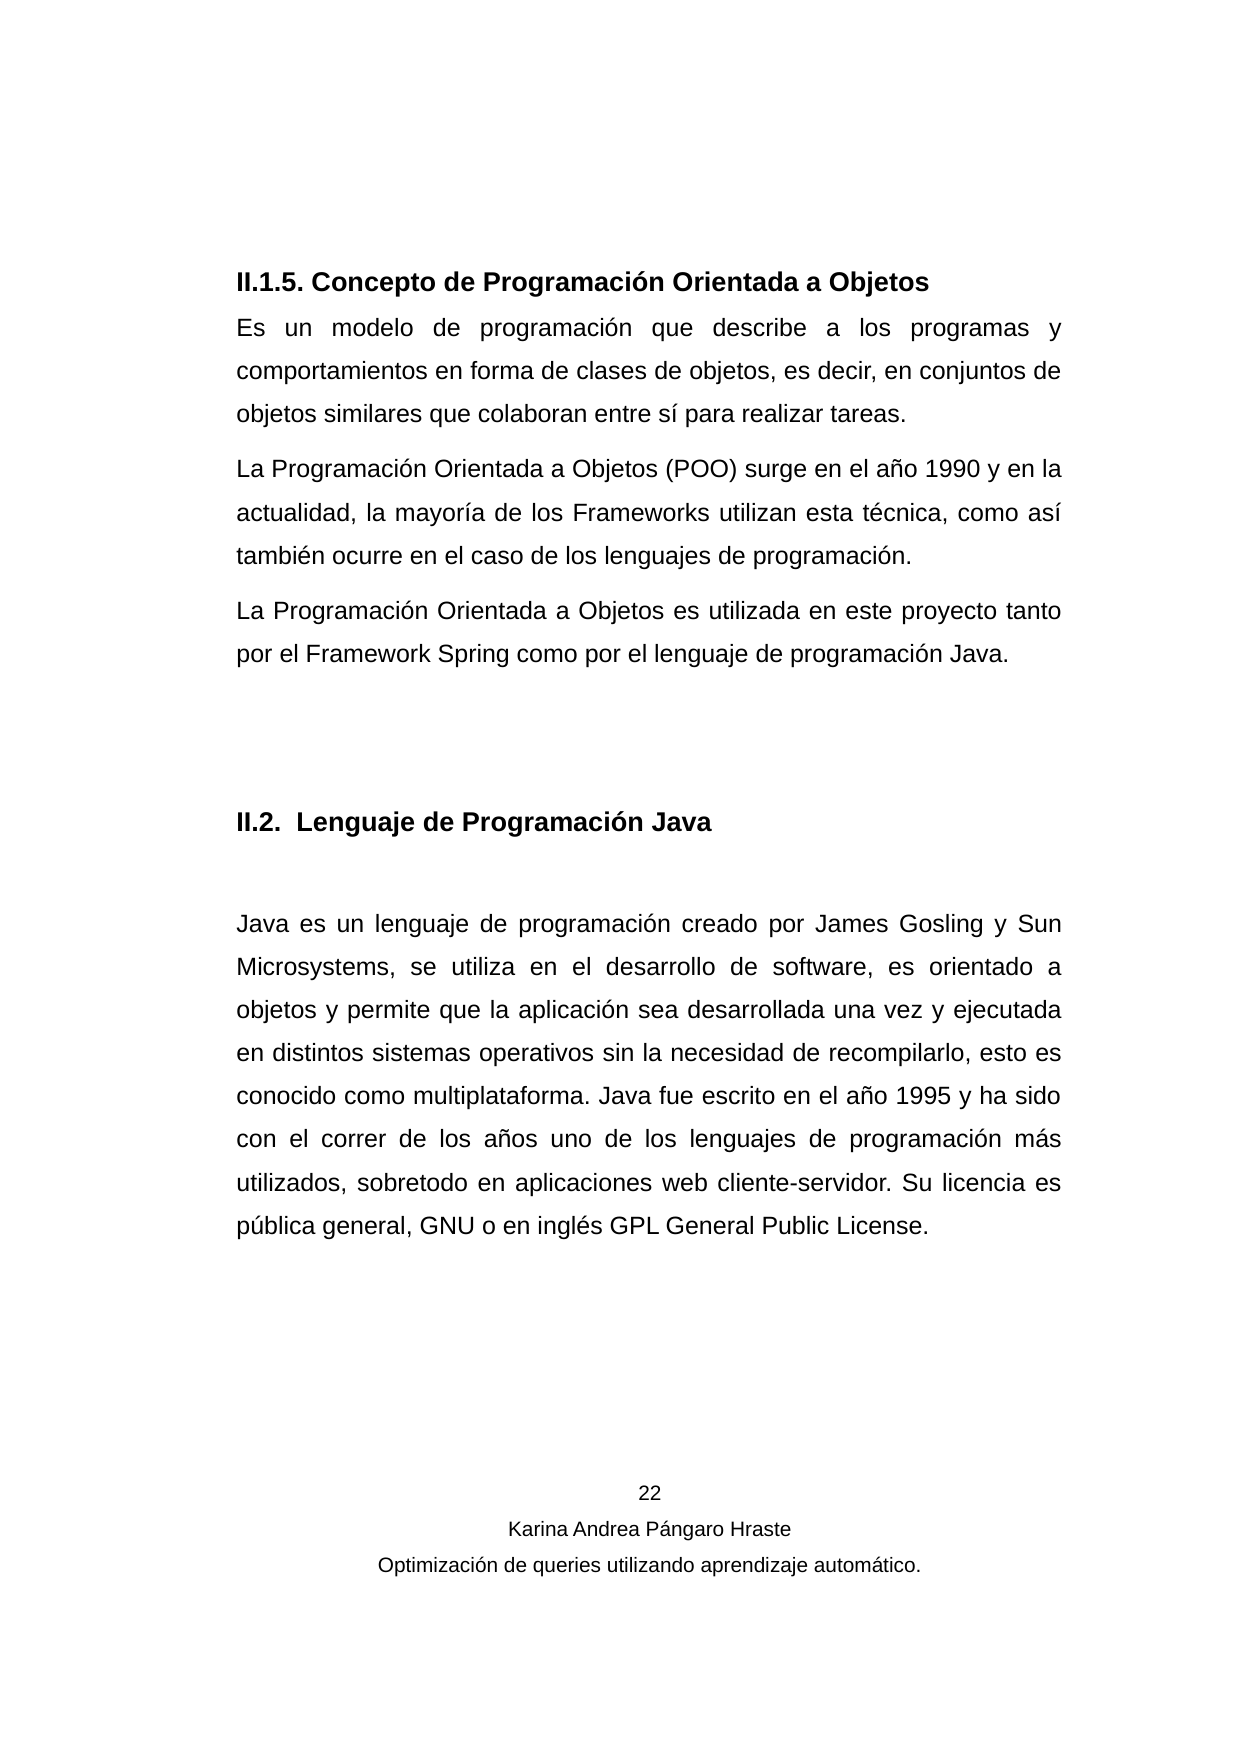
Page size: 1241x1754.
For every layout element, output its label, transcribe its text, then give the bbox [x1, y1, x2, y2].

subtitle Concepto de Programación Orientada a Objetos [236, 266, 1063, 297]
text La Programación Orientada a Objetos es utilizada en este proyecto tanto por el Framework Spring como por el lenguaje de programación Java. [236, 596, 1063, 668]
text Java es un lenguaje de programación creado por James Gosling y Sun Microsystems, se utiliza en el desarrollo de software, es orientado a objetos y permite que la aplicación sea desarrollada una vez y ejecutada en distintos sistemas operativos sin la necesidad de recompilarlo, esto es conocido como multiplataforma. Java fue escrito en el año 1995 y ha sido con el correr de los años uno de los lenguajes de programación más utilizados, sobretodo en aplicaciones web cliente-servidor. Su licencia es pública general, GNU o en inglés GPL General Public License. [236, 909, 1063, 1239]
text La Programación Orientada a Objetos (POO) surge en el año 1990 y en la actualidad, la mayoría de los Frameworks utilizan esta técnica, como así también ocurre en el caso de los lenguajes de programación. [236, 454, 1063, 569]
subtitle Lenguaje de Programación Java [236, 806, 1063, 838]
text Es un modelo de programación que describe a los programas y comportamientos en forma de clases de objetos, es decir, en conjuntos de objetos similares que colaboran entre sí para realizar tareas. [236, 313, 1063, 428]
